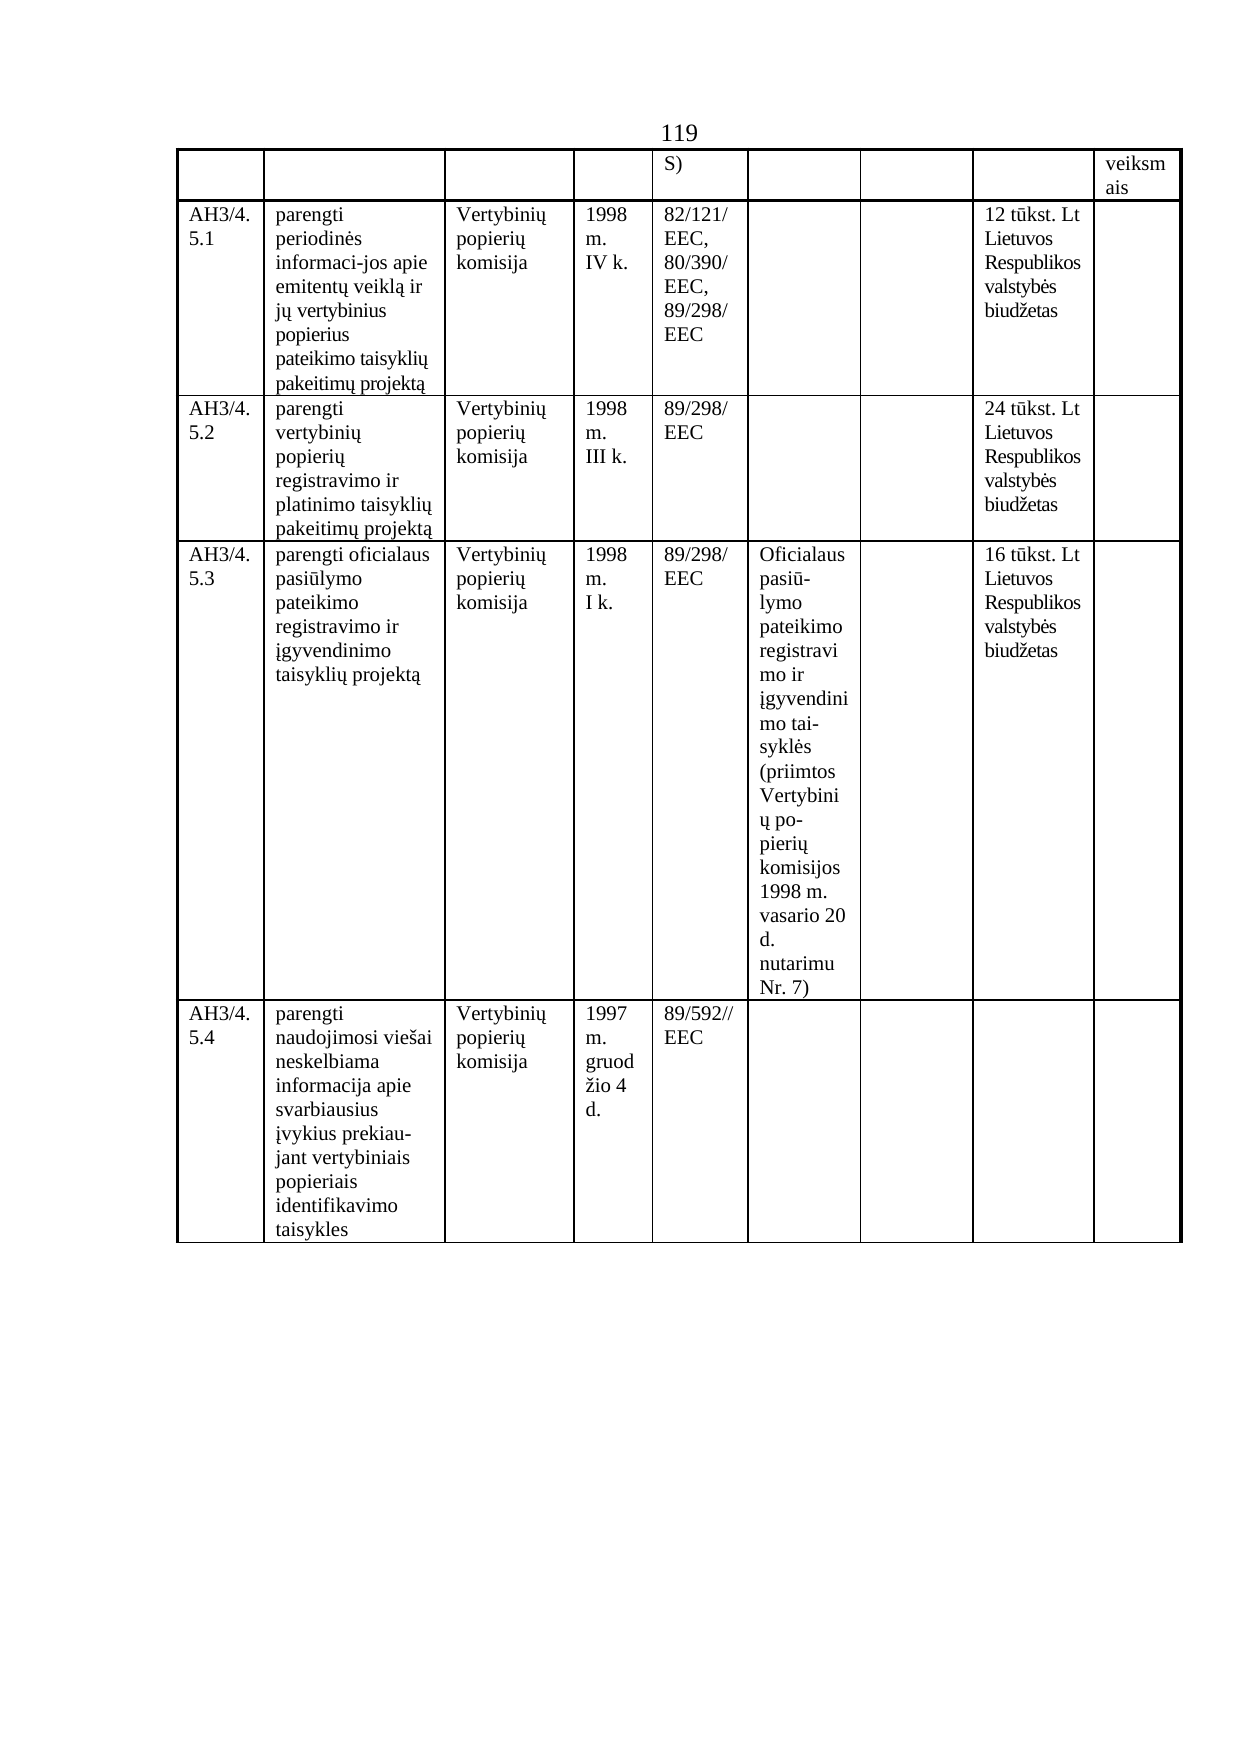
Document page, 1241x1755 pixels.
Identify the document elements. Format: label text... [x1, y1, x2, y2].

table_cell AH3/4.5.2 [179, 396, 263, 540]
table_cell AH3/4.5.1 [179, 202, 263, 394]
table_cell 89/298/EEC [653, 542, 747, 999]
table_cell [861, 202, 972, 394]
table_cell parengti oficialaus pasiūlymo pateikimo registravimo ir įgyvendinimo taisyklių projektą [265, 542, 444, 999]
table_cell [861, 396, 972, 540]
table_cell Vertybinių popierių komisija [446, 542, 573, 999]
table_cell 1997 m. gruodžio 4 d. [575, 1001, 652, 1241]
table_cell Oficialaus pasiū-lymo pateikimo registravimo ir įgyvendinimo tai-syklės (priimtos Vertybinių po-pierių komisijos 1998 m. vasario 20 d. nutarimu Nr. 7) [749, 542, 860, 999]
table_header [861, 151, 972, 199]
table_cell Vertybinių popierių komisija [446, 202, 573, 394]
table_header [974, 151, 1093, 199]
table_cell 1998 m. III k. [575, 396, 652, 540]
table_cell Vertybinių popierių komisija [446, 396, 573, 540]
table_header [575, 151, 652, 199]
table_cell 16 tūkst. Lt Lietuvos Respublikos valstybės biudžetas [974, 542, 1093, 999]
table_header [446, 151, 573, 199]
table_cell 24 tūkst. Lt Lietuvos Respublikos valstybės biudžetas [974, 396, 1093, 540]
table_header S) [653, 151, 747, 199]
table_cell 89/298/EEC [653, 396, 747, 540]
table_cell 12 tūkst. Lt Lietuvos Respublikos valstybės biudžetas [974, 202, 1093, 394]
table_cell [1095, 396, 1179, 540]
table_header [179, 151, 263, 199]
table_cell [974, 1001, 1093, 1241]
table_cell [1095, 542, 1179, 999]
table_cell parengti vertybinių popierių registravimo ir platinimo taisyklių pakeitimų projektą [265, 396, 444, 540]
table_cell [749, 396, 860, 540]
table_cell parengti naudojimosi viešai neskelbiama informacija apie svarbiausius įvykius prekiau-jant vertybiniais popieriais identifikavimo taisykles [265, 1001, 444, 1241]
table_cell [861, 1001, 972, 1241]
table_cell 1998 m. I k. [575, 542, 652, 999]
table_header [265, 151, 444, 199]
table_cell 82/121/EEC, 80/390/EEC, 89/298/EEC [653, 202, 747, 394]
table_cell [861, 542, 972, 999]
table_cell AH3/4.5.4 [179, 1001, 263, 1241]
table_cell [1095, 1001, 1179, 1241]
table_cell 89/592//EEC [653, 1001, 747, 1241]
table_cell AH3/4.5.3 [179, 542, 263, 999]
table_cell 1998 m. IV k. [575, 202, 652, 394]
table_header [749, 151, 860, 199]
table_cell [1095, 202, 1179, 394]
table_header veiksmais [1095, 151, 1179, 199]
table_cell [749, 202, 860, 394]
table_cell Vertybinių popierių komisija [446, 1001, 573, 1241]
table_cell parengti periodinės informaci-jos apie emitentų veiklą ir jų vertybinius popierius pateikimo taisyklių pakeitimų projektą [265, 202, 444, 394]
table_cell [749, 1001, 860, 1241]
